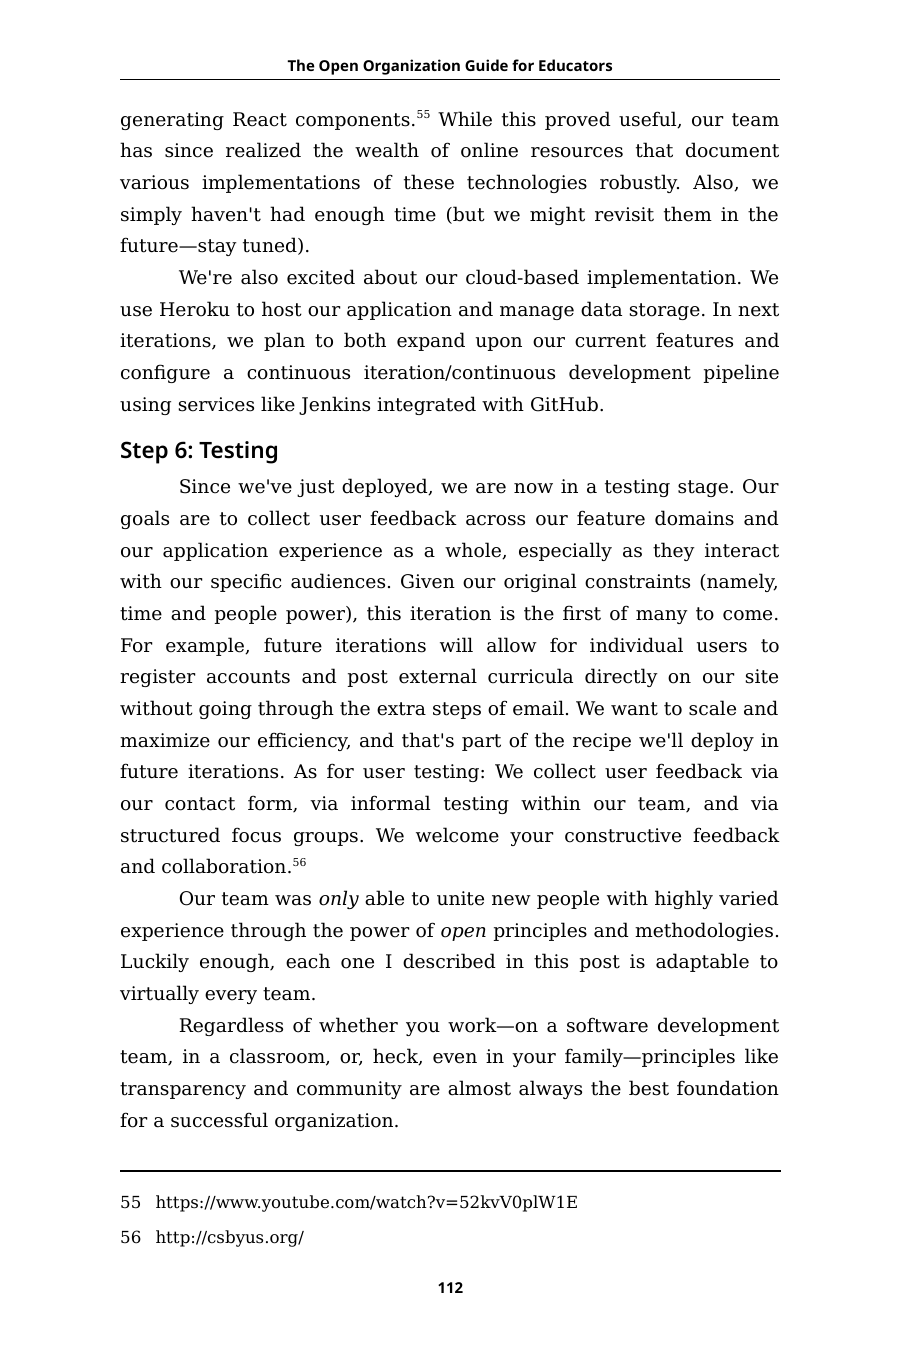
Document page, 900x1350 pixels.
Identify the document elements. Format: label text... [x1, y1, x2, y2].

text Since we've just deployed, we are now in a testing stage. Our goals are to collect user feedback across our feature domains and our application experience as a whole, especially as they interact with our specific audiences. Given our original constraints (namely, time and people power), this iteration is the first of many to come. For example, future iterations will allow for individual users to register accounts and post external curricula directly on our site without going through the extra steps of email. We want to scale and maximize our efficiency, and that's part of the recipe we'll deploy in future iterations. As for user testing: We collect user feedback via our contact form, via informal testing within our team, and via structured focus groups. We welcome your constructive feedback and collaboration. [120, 476, 780, 878]
text Regardless of whether you work—on a software development team, in a classroom, or, heck, even in your family—principles like transparency and community are almost always the best foundation for a successful organization. [120, 1015, 780, 1132]
text https://www.youtube.com/watch?v=52kvV0plW1E [120, 1193, 780, 1213]
text We're also excited about our cloud-based implementation. We use Heroku to host our application and manage data storage. In next iterations, we plan to both expand upon our current features and configure a continuous iteration/continuous development pipeline using services like Jenkins integrated with GitHub. [120, 267, 780, 416]
text Our team was only able to unite new people with highly varied experience through the power of open principles and methodologies. Luckily enough, each one I described in this post is adaptable to virtually every team. [120, 888, 780, 1005]
text http://csbyus.org/ [120, 1228, 780, 1247]
subtitle Step 6: Testing [120, 438, 780, 464]
text generating React components. While this proved useful, our team has since realized the wealth of online resources that document various implementations of these technologies robustly. Also, we simply haven't had enough time (but we might revisit them in the future—stay tuned). [120, 109, 780, 257]
